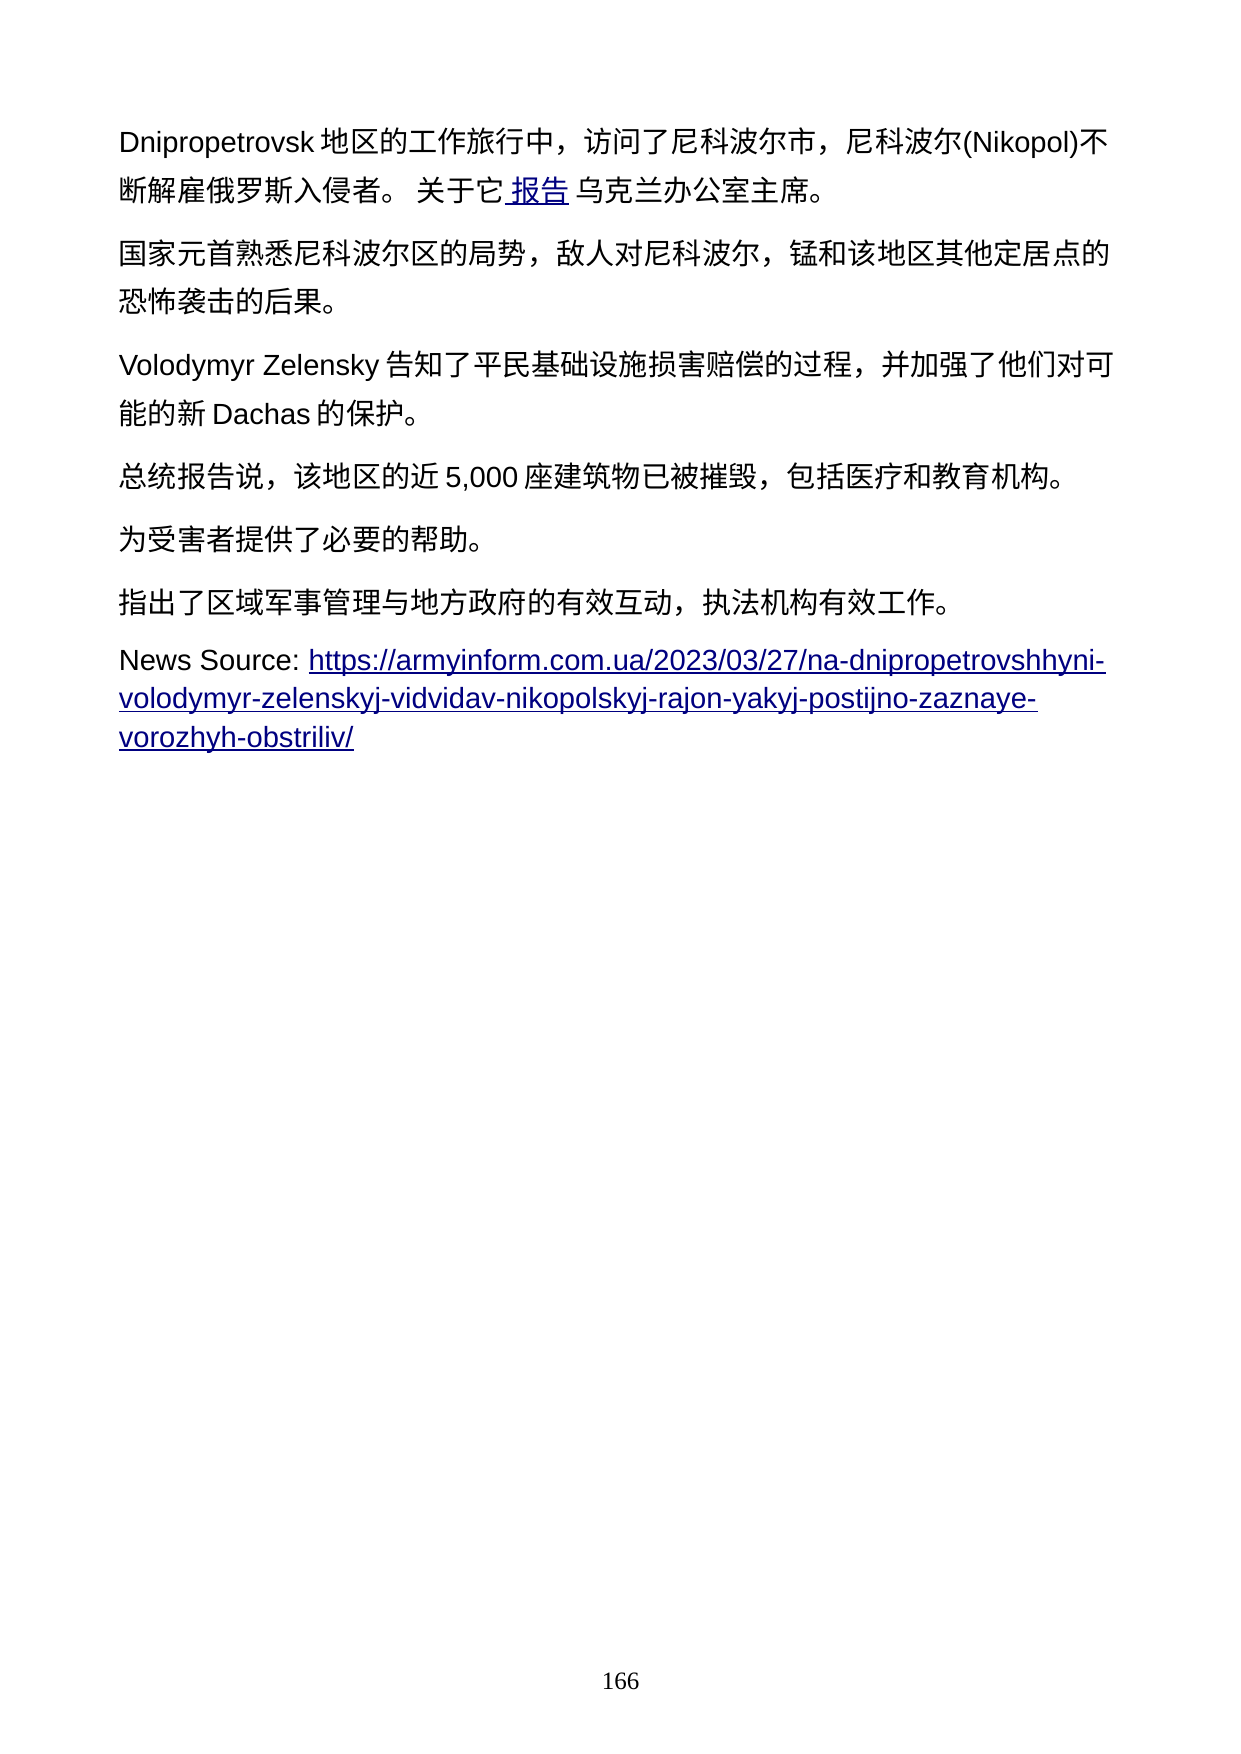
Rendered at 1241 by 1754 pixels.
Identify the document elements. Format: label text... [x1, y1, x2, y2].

text 为受害者提供了必要的帮助。 [118, 517, 1122, 559]
text News Source: https://armyinform.com.ua/2023/03/27/na-dnipropetrovshhyni-volodymyr-zelenskyj-vidvidav-nikopolskyj-rajon-yakyj-postijno-zaznaye-vorozhyh-obstriliv/ [118, 643, 1122, 753]
text Dnipropetrovsk地区的工作旅行中，访问了尼科波尔市，尼科波尔(Nikopol)不断解雇俄罗斯入侵者。 关于它 报告 乌克兰办公室主席。 [118, 118, 1122, 209]
text Volodymyr Zelensky告知了平民基础设施损害赔偿的过程，并加强了他们对可能的新Dachas的保护。 [118, 342, 1122, 433]
text 国家元首熟悉尼科波尔区的局势，敌人对尼科波尔，锰和该地区其他定居点的恐怖袭击的后果。 [118, 230, 1122, 321]
text 指出了区域军事管理与地方政府的有效互动，执法机构有效工作。 [118, 580, 1122, 622]
text 总统报告说，该地区的近5,000座建筑物已被摧毁，包括医疗和教育机构。 [118, 453, 1122, 496]
